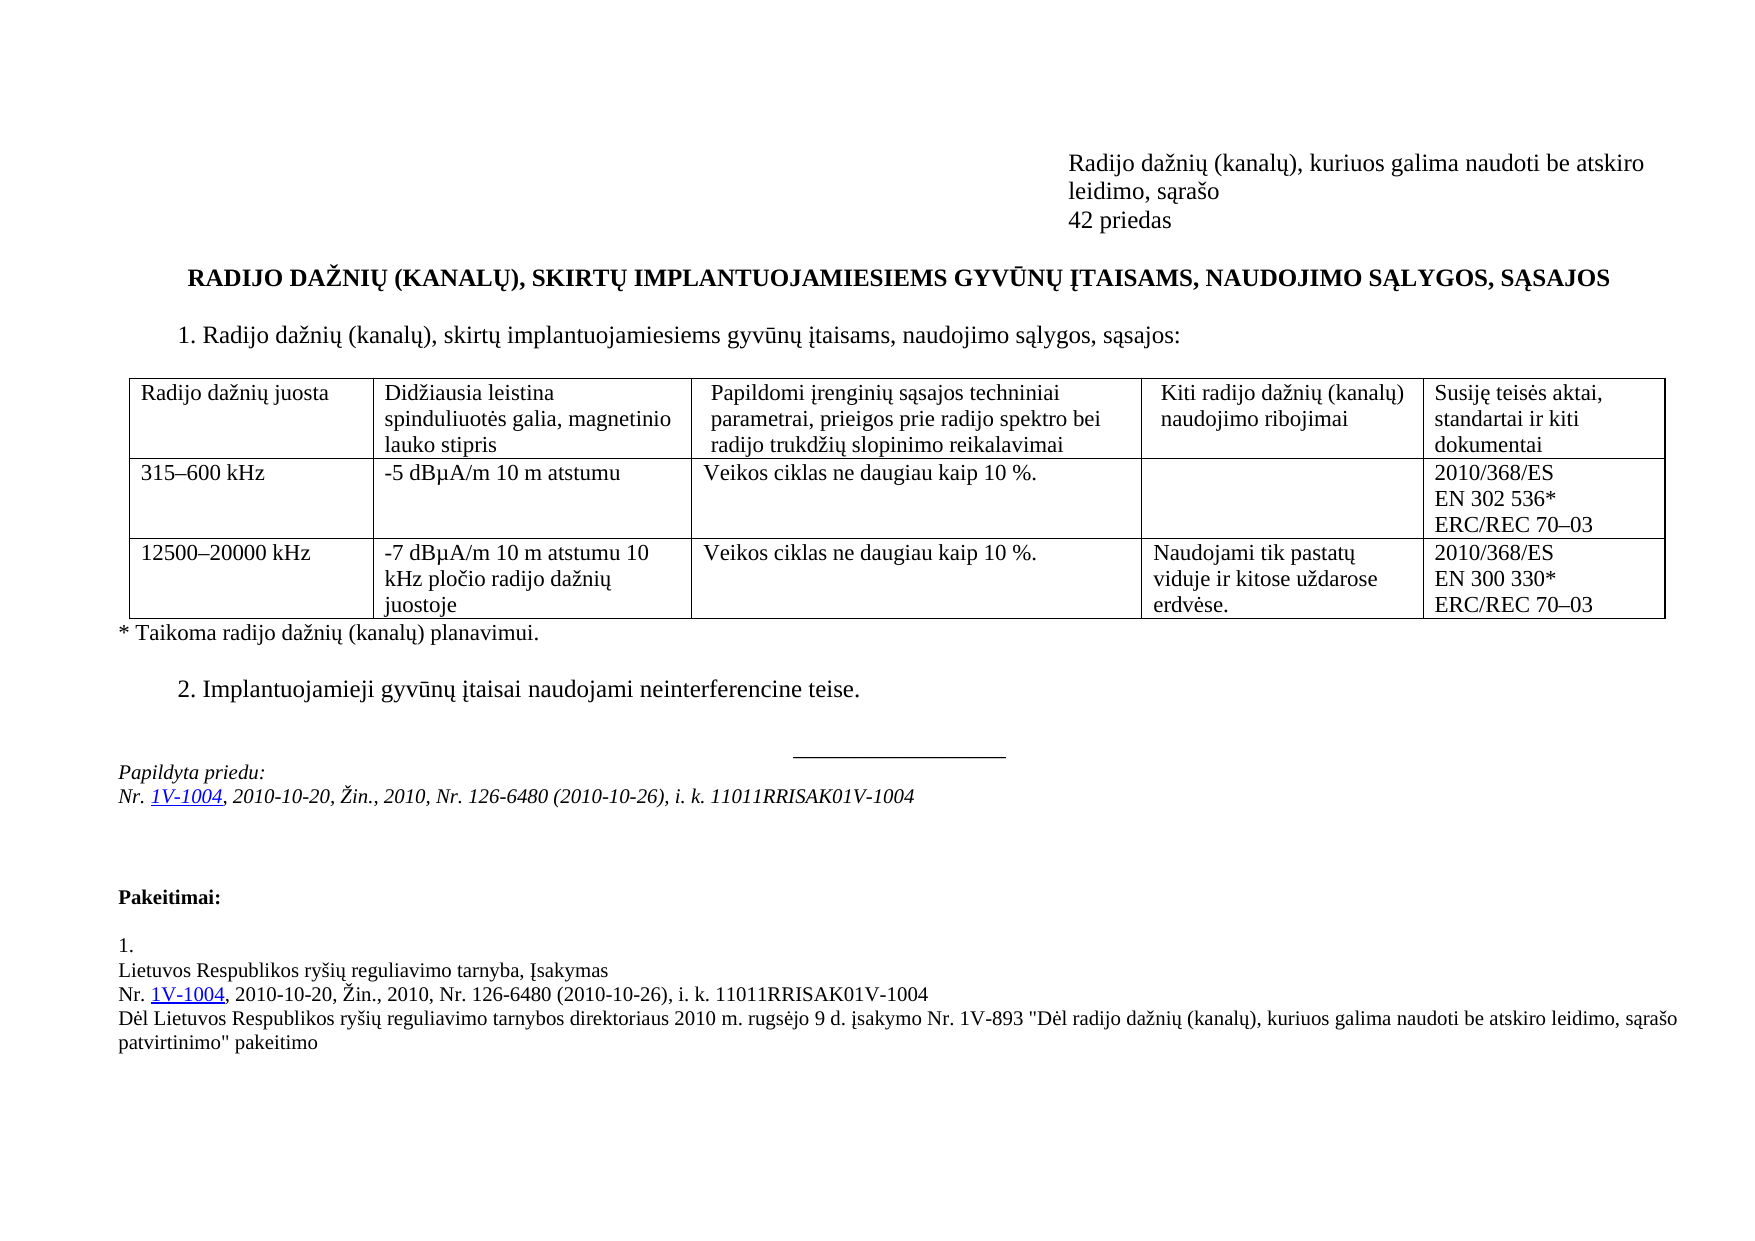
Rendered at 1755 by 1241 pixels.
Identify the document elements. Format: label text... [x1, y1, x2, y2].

table_cell -5 dBµmiuA/m 10 m atstumu [374, 459, 691, 538]
text RADIJO DAŽNIŲ (KANALŲ), SKIRTŲ IMPLANTUOJAMIESIEMS GYVŪNŲ ĮTAISAMS, NAUDOJIMO SĄLYGOS, SĄSAJOS [118, 263, 1680, 291]
table_cell Naudojami tik pastatų viduje ir kitose uždarose erdvėse. [1142, 539, 1423, 618]
text Radijo dažnių (kanalų), kuriuos galima naudoti be atskiro [1068, 148, 1680, 176]
table_header Papildomi įrenginių sąsajos techniniai parametrai, prieigos prie radijo spektro bei radijo trukdžių slopinimo reikalavimai [692, 379, 1141, 458]
text Dėl Lietuvos Respublikos ryšių reguliavimo tarnybos direktoriaus 2010 m. rugsėjo 9 d. įsakymo Nr. 1V-893 "Dėl radijo dažnių (kanalų), kuriuos galima naudoti be atskiro leidimo, sąrašo patvirtinimo" pakeitimo [118, 1006, 1680, 1054]
text 1. [118, 933, 1680, 957]
text _________________ [118, 732, 1680, 760]
text Lietuvos Respublikos ryšių reguliavimo tarnyba, Įsakymas [118, 957, 1680, 982]
table_cell Veikos ciklas ne daugiau kaip 10 %. [692, 459, 1141, 538]
table_header Radijo dažnių juosta [130, 379, 373, 458]
table_cell 315–600 kHz [130, 459, 373, 538]
text leidimo, sąrašo [1068, 176, 1680, 205]
text 1. Radijo dažnių (kanalų), skirtų implantuojamiesiems gyvūnų įtaisams, naudojimo sąlygos, sąsajos: [118, 320, 1680, 349]
text 2. Implantuojamieji gyvūnų įtaisai naudojami neinterferencine teise. [118, 674, 1680, 703]
text Pakeitimai: [118, 885, 1680, 909]
table_cell 2010/368/ES EN 302 536* ERC/REC 70–03 [1424, 459, 1664, 538]
table_header Didžiausia leistina spinduliuotės galia, magnetinio lauko stipris [374, 379, 691, 458]
text Nr. 1V-1004, 2010-10-20, Žin., 2010, Nr. 126-6480 (2010-10-26), i. k. 11011RRISAK01V-1004 [118, 982, 1680, 1006]
table_cell Veikos ciklas ne daugiau kaip 10 %. [692, 539, 1141, 618]
table_cell [1142, 459, 1423, 538]
table_cell 2010/368/ES EN 300 330* ERC/REC 70–03 [1424, 539, 1664, 618]
table_cell 12500–20000 kHz [130, 539, 373, 618]
table_header Susiję teisės aktai, standartai ir kiti dokumentai [1424, 379, 1664, 458]
table_header Kiti radijo dažnių (kanalų) naudojimo ribojimai [1142, 379, 1423, 458]
table_cell -7 dBµmiuA/m 10 m atstumu 10 kHz pločio radijo dažnių juostoje [374, 539, 691, 618]
text Papildyta priedu: [118, 760, 1680, 784]
text * Taikoma radijo dažnių (kanalų) planavimui. [118, 619, 1680, 645]
text 42 priedas [1068, 205, 1680, 234]
text Nr. 1V-1004, 2010-10-20, Žin., 2010, Nr. 126-6480 (2010-10-26), i. k. 11011RRISAK01V-1004 [118, 784, 1680, 808]
